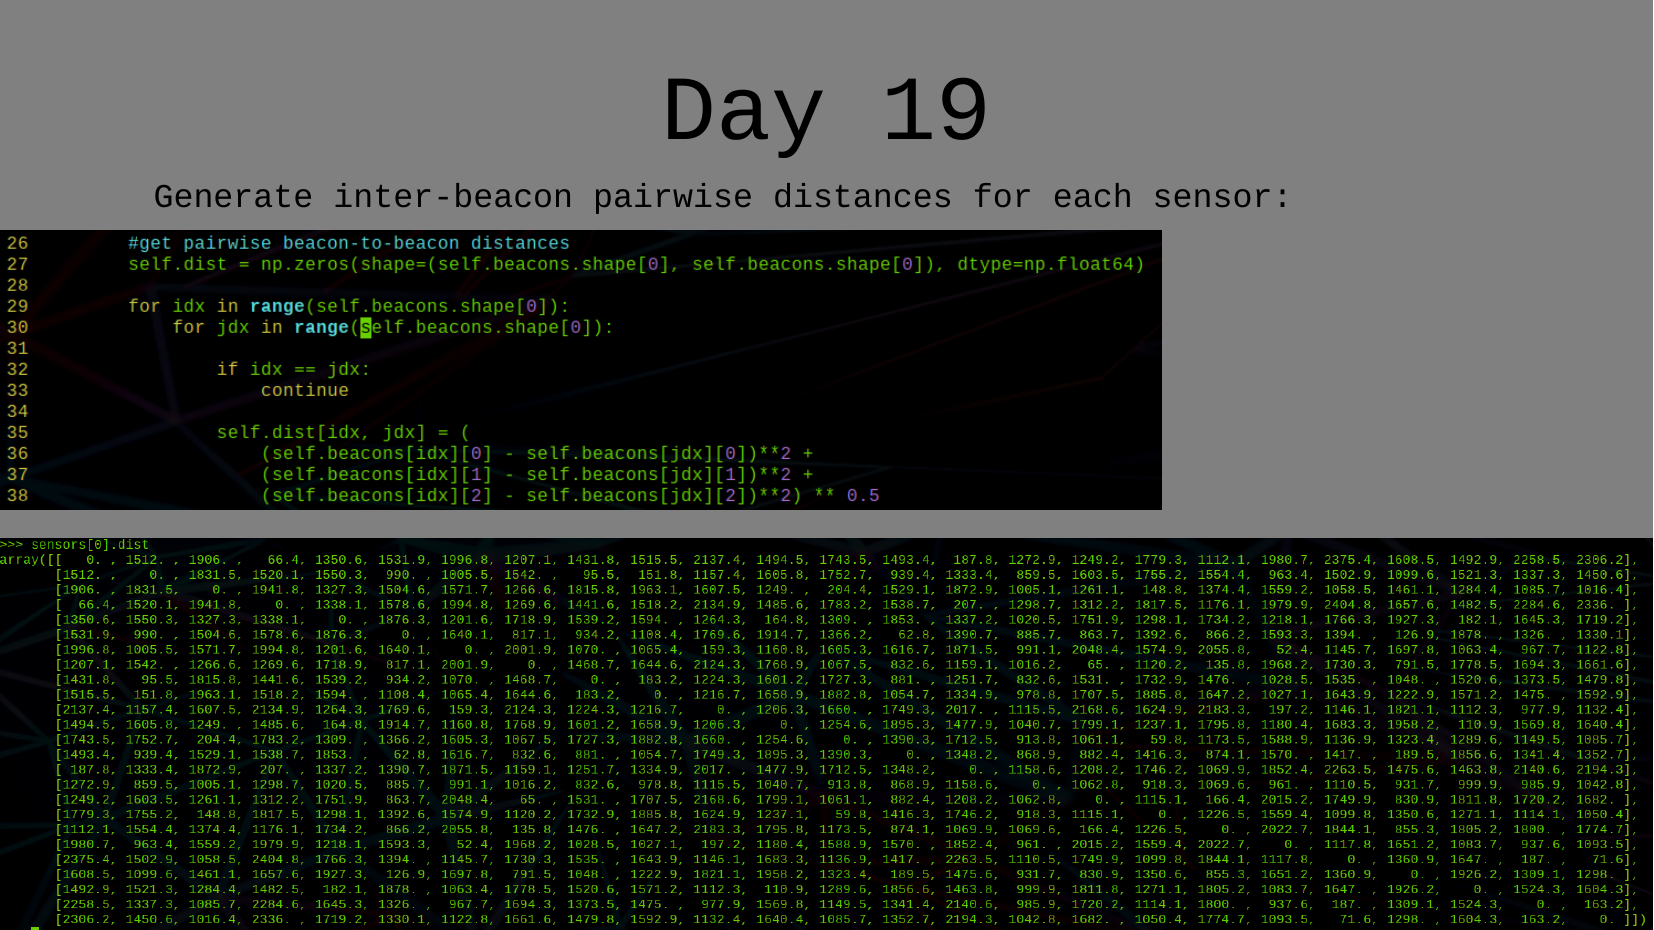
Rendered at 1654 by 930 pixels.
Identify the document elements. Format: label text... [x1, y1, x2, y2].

picture [0, 538, 1653, 930]
picture [0, 230, 1162, 510]
title Day 19 [82, 37, 1571, 179]
list Generate inter-beacon pairwise distances for each sensor: [82, 179, 1571, 538]
